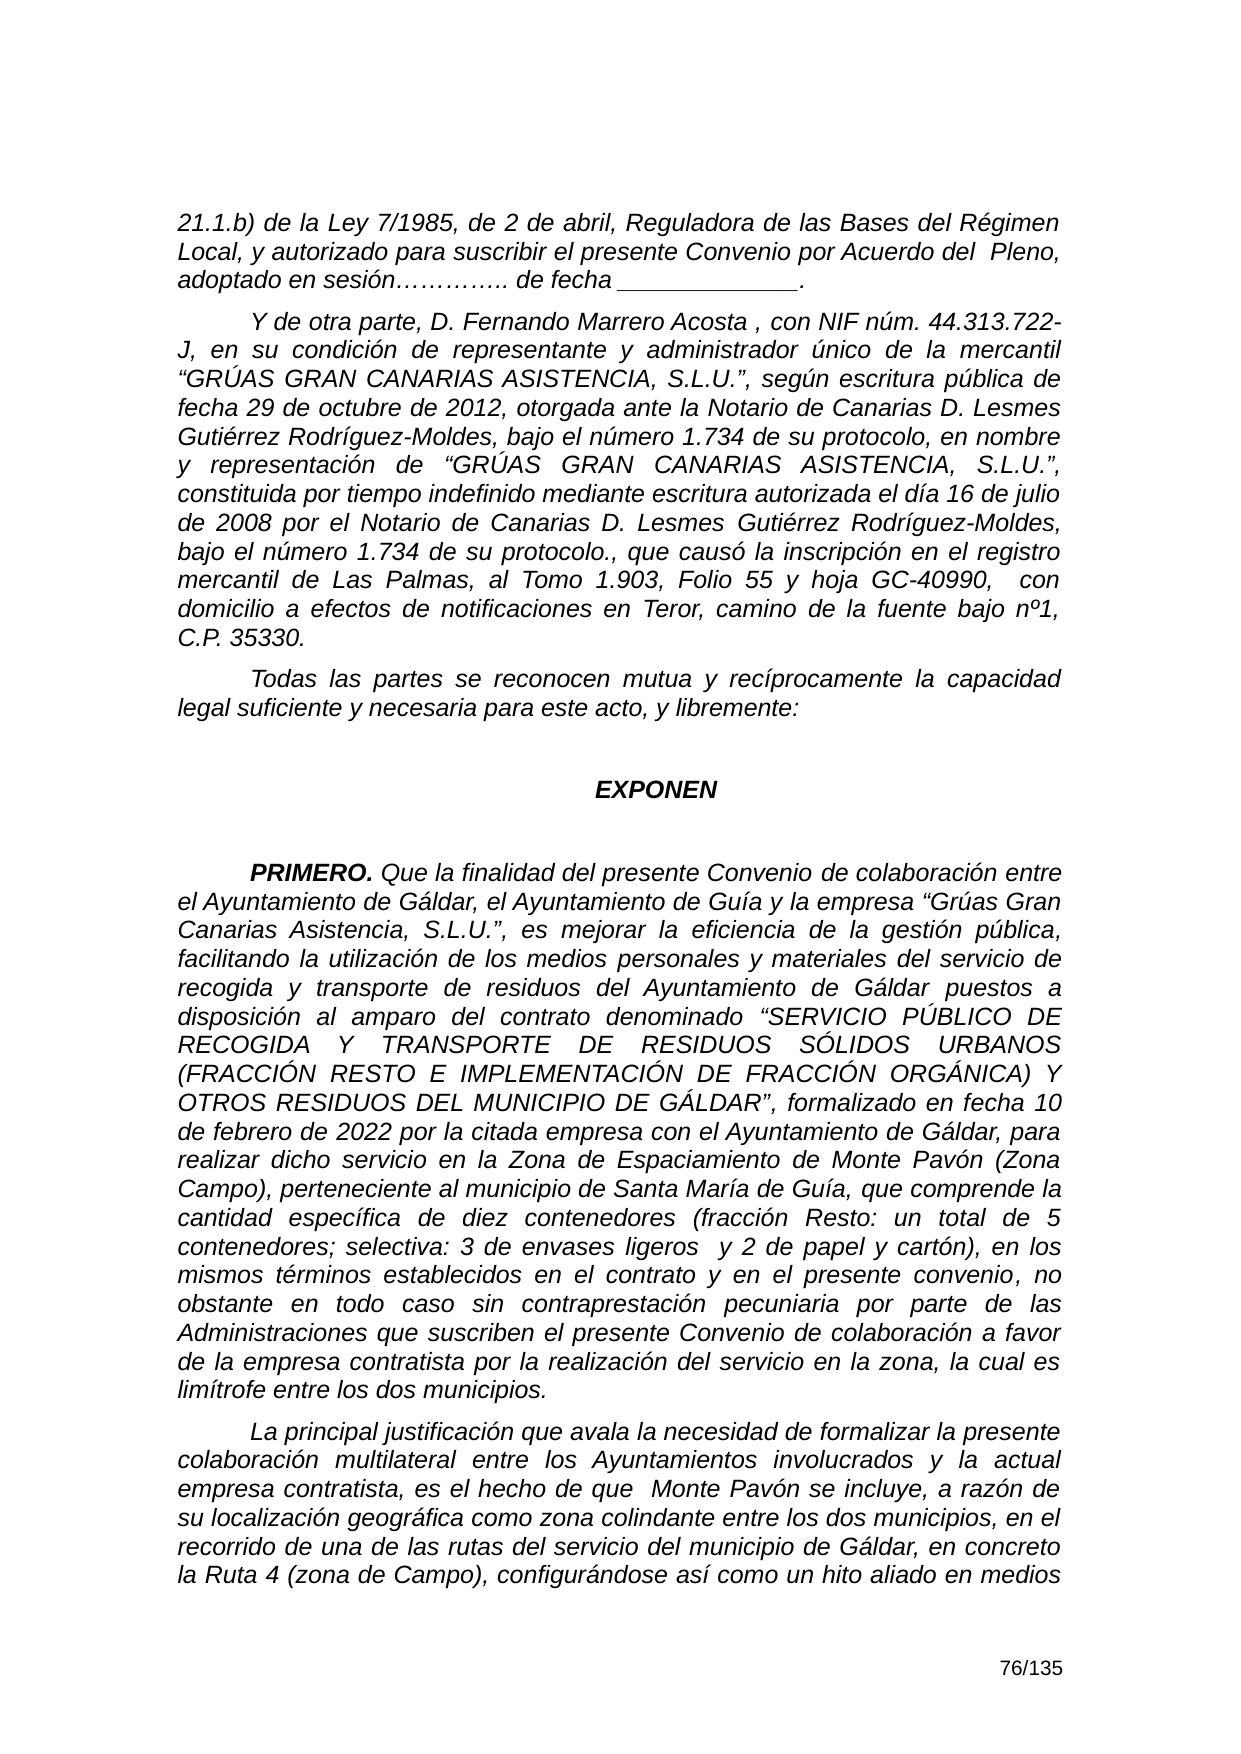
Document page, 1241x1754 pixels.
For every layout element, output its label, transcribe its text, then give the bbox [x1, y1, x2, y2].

text Y de otra parte, D. Fernando Marrero Acosta , con NIF núm. 44.313.722-J, en su condición de representante y administrador único de la mercantil “GRÚAS GRAN CANARIAS ASISTENCIA, S.L.U.”, según escritura pública de fecha 29 de octubre de 2012, otorgada ante la Notario de Canarias D. Lesmes Gutiérrez Rodríguez-Moldes, bajo el número 1.734 de su protocolo, en nombre y representación de “GRÚAS GRAN CANARIAS ASISTENCIA, S.L.U.”, constituida por tiempo indefinido mediante escritura autorizada el día 16 de julio de 2008 por el Notario de Canarias D. Lesmes Gutiérrez Rodríguez-Moldes, bajo el número 1.734 de su protocolo., que causó la inscripción en el registro mercantil de Las Palmas, al Tomo 1.903, Folio 55 y hoja GC-40990, con domicilio a efectos de notificaciones en Teror, camino de la fuente bajo nº1, C.P. 35330. [177, 307, 1062, 652]
text Todas las partes se reconocen mutua y recíprocamente la capacidad legal suficiente y necesaria para este acto, y libremente: [177, 664, 1062, 722]
text PRIMERO. Que la finalidad del presente Convenio de colaboración entre el Ayuntamiento de Gáldar, el Ayuntamiento de Guía y la empresa “Grúas Gran Canarias Asistencia, S.L.U.”, es mejorar la eficiencia de la gestión pública, facilitando la utilización de los medios personales y materiales del servicio de recogida y transporte de residuos del Ayuntamiento de Gáldar puestos a disposición al amparo del contrato denominado “SERVICIO PÚBLICO DE RECOGIDA Y TRANSPORTE DE RESIDUOS SÓLIDOS URBANOS (FRACCIÓN RESTO E IMPLEMENTACIÓN DE FRACCIÓN ORGÁNICA) Y OTROS RESIDUOS DEL MUNICIPIO DE GÁLDAR”, formalizado en fecha 10 de febrero de 2022 por la citada empresa con el Ayuntamiento de Gáldar, para realizar dicho servicio en la Zona de Espaciamiento de Monte Pavón (Zona Campo), perteneciente al municipio de Santa María de Guía, que comprende la cantidad específica de diez contenedores (fracción Resto: un total de 5 contenedores; selectiva: 3 de envases ligeros y 2 de papel y cartón), en los mismos términos establecidos en el contrato y en el presente convenio, no obstante en todo caso sin contraprestación pecuniaria por parte de las Administraciones que suscriben el presente Convenio de colaboración a favor de la empresa contratista por la realización del servicio en la zona, la cual es limítrofe entre los dos municipios. [177, 858, 1062, 1404]
text EXPONEN [177, 775, 1062, 804]
text La principal justificación que avala la necesidad de formalizar la presente colaboración multilateral entre los Ayuntamientos involucrados y la actual empresa contratista, es el hecho de que Monte Pavón se incluye, a razón de su localización geográfica como zona colindante entre los dos municipios, en el recorrido de una de las rutas del servicio del municipio de Gáldar, en concreto la Ruta 4 (zona de Campo), configurándose así como un hito aliado en medios [177, 1417, 1062, 1589]
text 21.1.b) de la Ley 7/1985, de 2 de abril, Reguladora de las Bases del Régimen Local, y autorizado para suscribir el presente Convenio por Acuerdo del Pleno, adoptado en sesión………….. de fecha _____________. [177, 208, 1062, 294]
